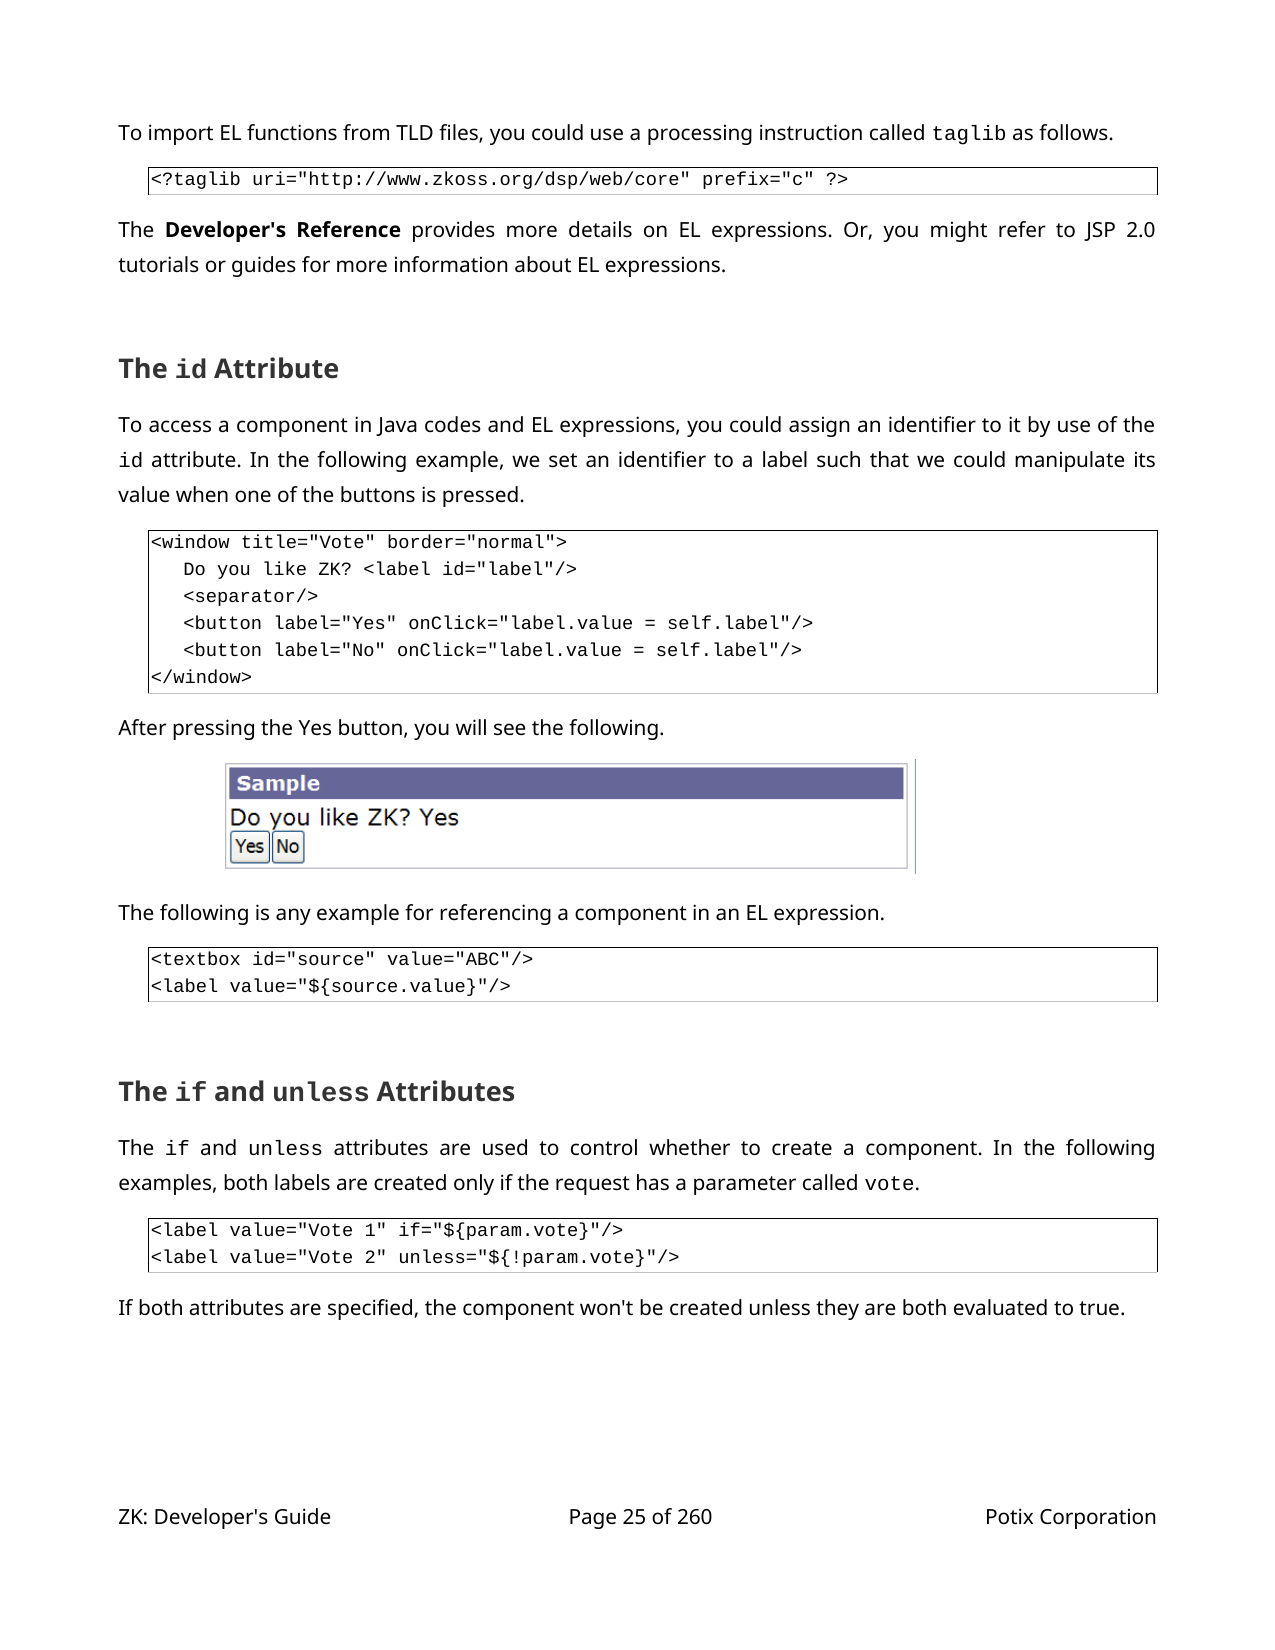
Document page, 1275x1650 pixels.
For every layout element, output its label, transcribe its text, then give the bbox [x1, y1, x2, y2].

text To import EL functions from TLD files, you could use a processing instruction called taglib as follows. [118, 118, 1157, 147]
text </window> [149, 665, 1157, 693]
text The following is any example for referencing a component in an EL expression. [118, 874, 1157, 926]
text <textbox id="source" value="ABC"/> [149, 948, 1157, 971]
picture [222, 759, 916, 874]
text <?taglib uri="http://www.zkoss.org/dsp/web/core" prefix="c" ?> [149, 168, 1157, 194]
text If both attributes are specified, the component won't be created unless they are both evaluated to true. [118, 1293, 1157, 1321]
text <separator/> [149, 584, 1157, 608]
subtitle The id Attribute [118, 349, 1157, 386]
text <label value="Vote 2" unless="${!param.vote}"/> [149, 1245, 1157, 1272]
text Do you like ZK? <label id="label"/> [149, 557, 1157, 581]
text <button label="Yes" onClick="label.value = self.label"/> [149, 611, 1157, 635]
text <window title="Vote" border="normal"> [149, 531, 1157, 554]
text The if and unless attributes are used to control whether to create a component. In the following examples, both labels are created only if the request has a parameter called vote. [118, 1133, 1157, 1197]
subtitle The if and unless Attributes [118, 1072, 1157, 1109]
text To access a component in Java codes and EL expressions, you could assign an identifier to it by use of the id attribute. In the following example, we set an identifier to a label such that we could manipulate its value when one of the buttons is pressed. [118, 410, 1157, 509]
text After pressing the Yes button, you will see the following. [118, 713, 1157, 742]
text <label value="Vote 1" if="${param.vote}"/> [149, 1219, 1157, 1242]
text <button label="No" onClick="label.value = self.label"/> [149, 638, 1157, 662]
text <label value="${source.value}"/> [149, 974, 1157, 1001]
text The Developer's Reference provides more details on EL expressions. Or, you might refer to JSP 2.0 tutorials or guides for more information about EL expressions. [118, 215, 1157, 279]
